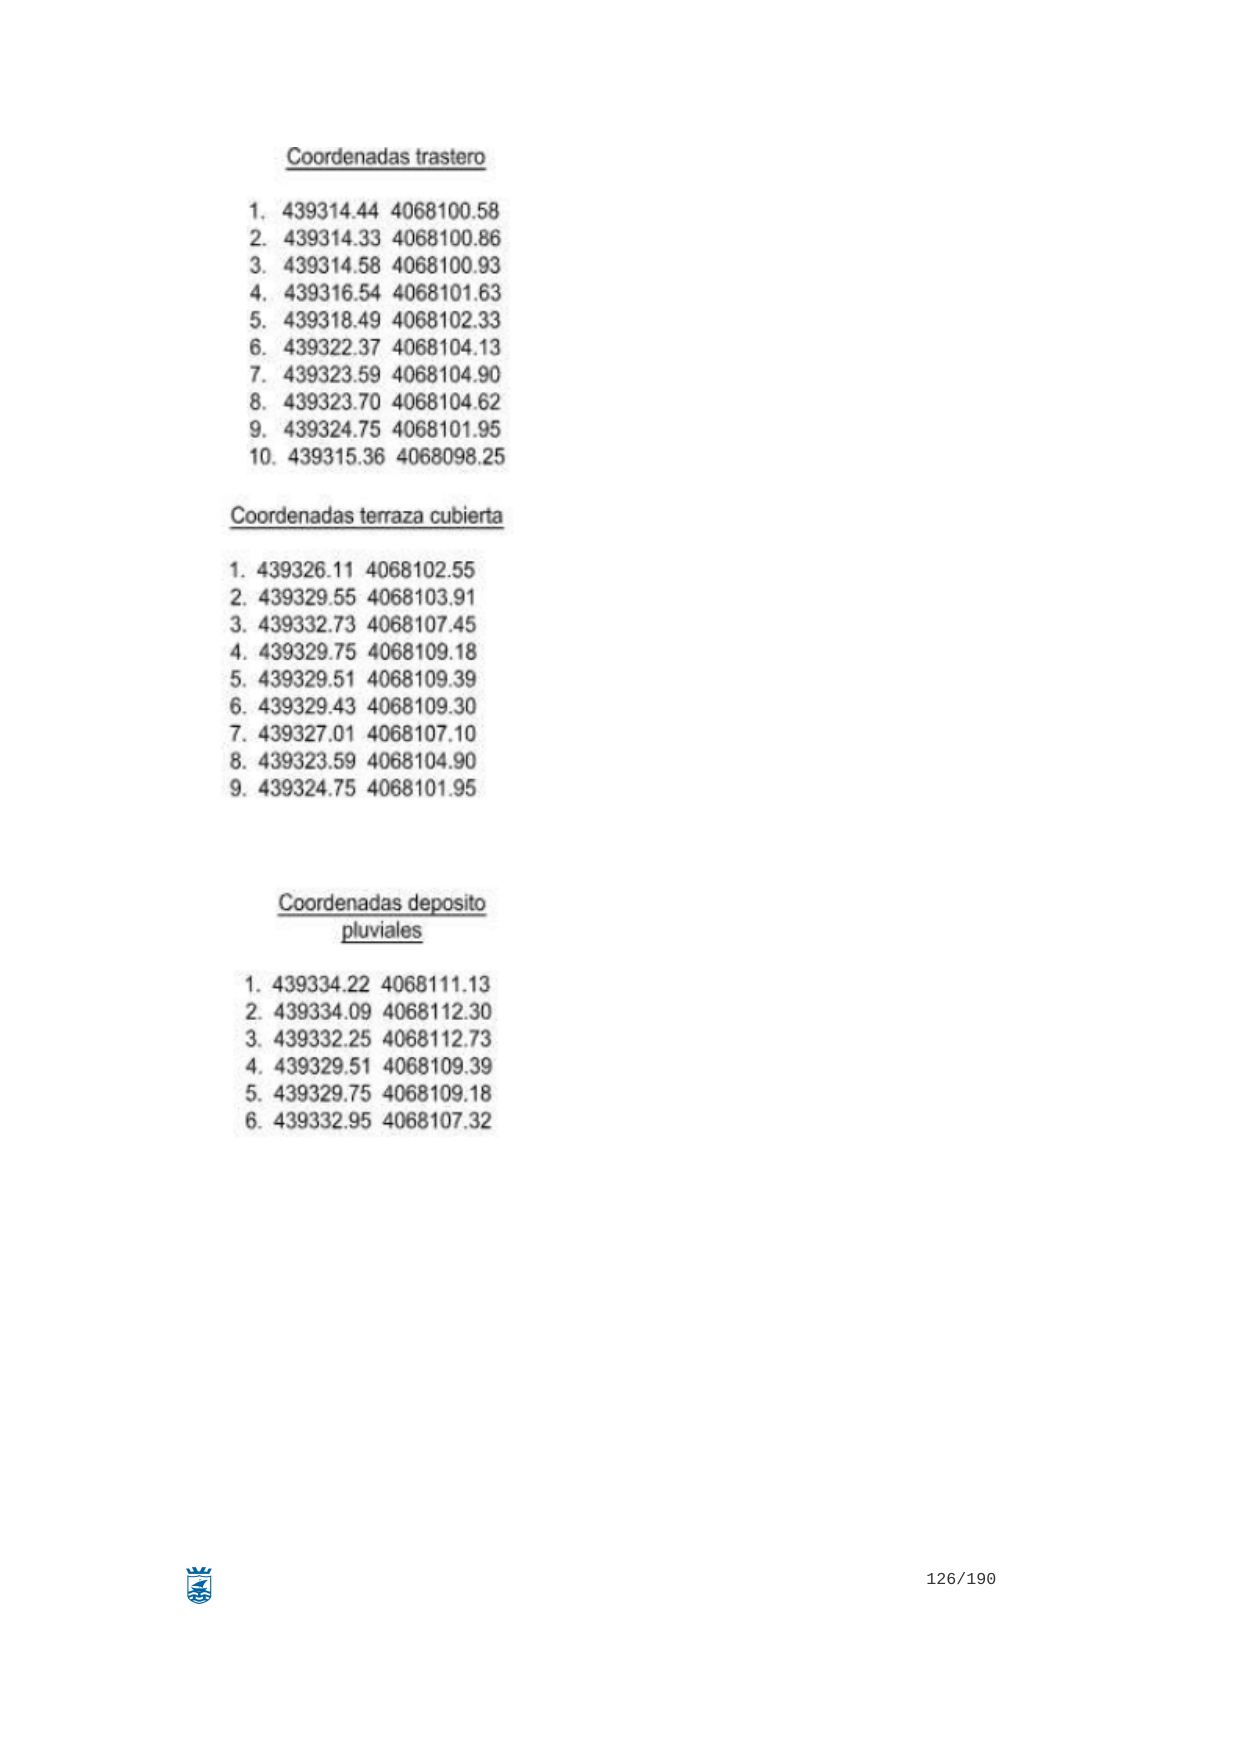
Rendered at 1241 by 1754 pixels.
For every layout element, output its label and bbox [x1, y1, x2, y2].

picture [183, 1562, 214, 1607]
picture [183, 147, 568, 1192]
